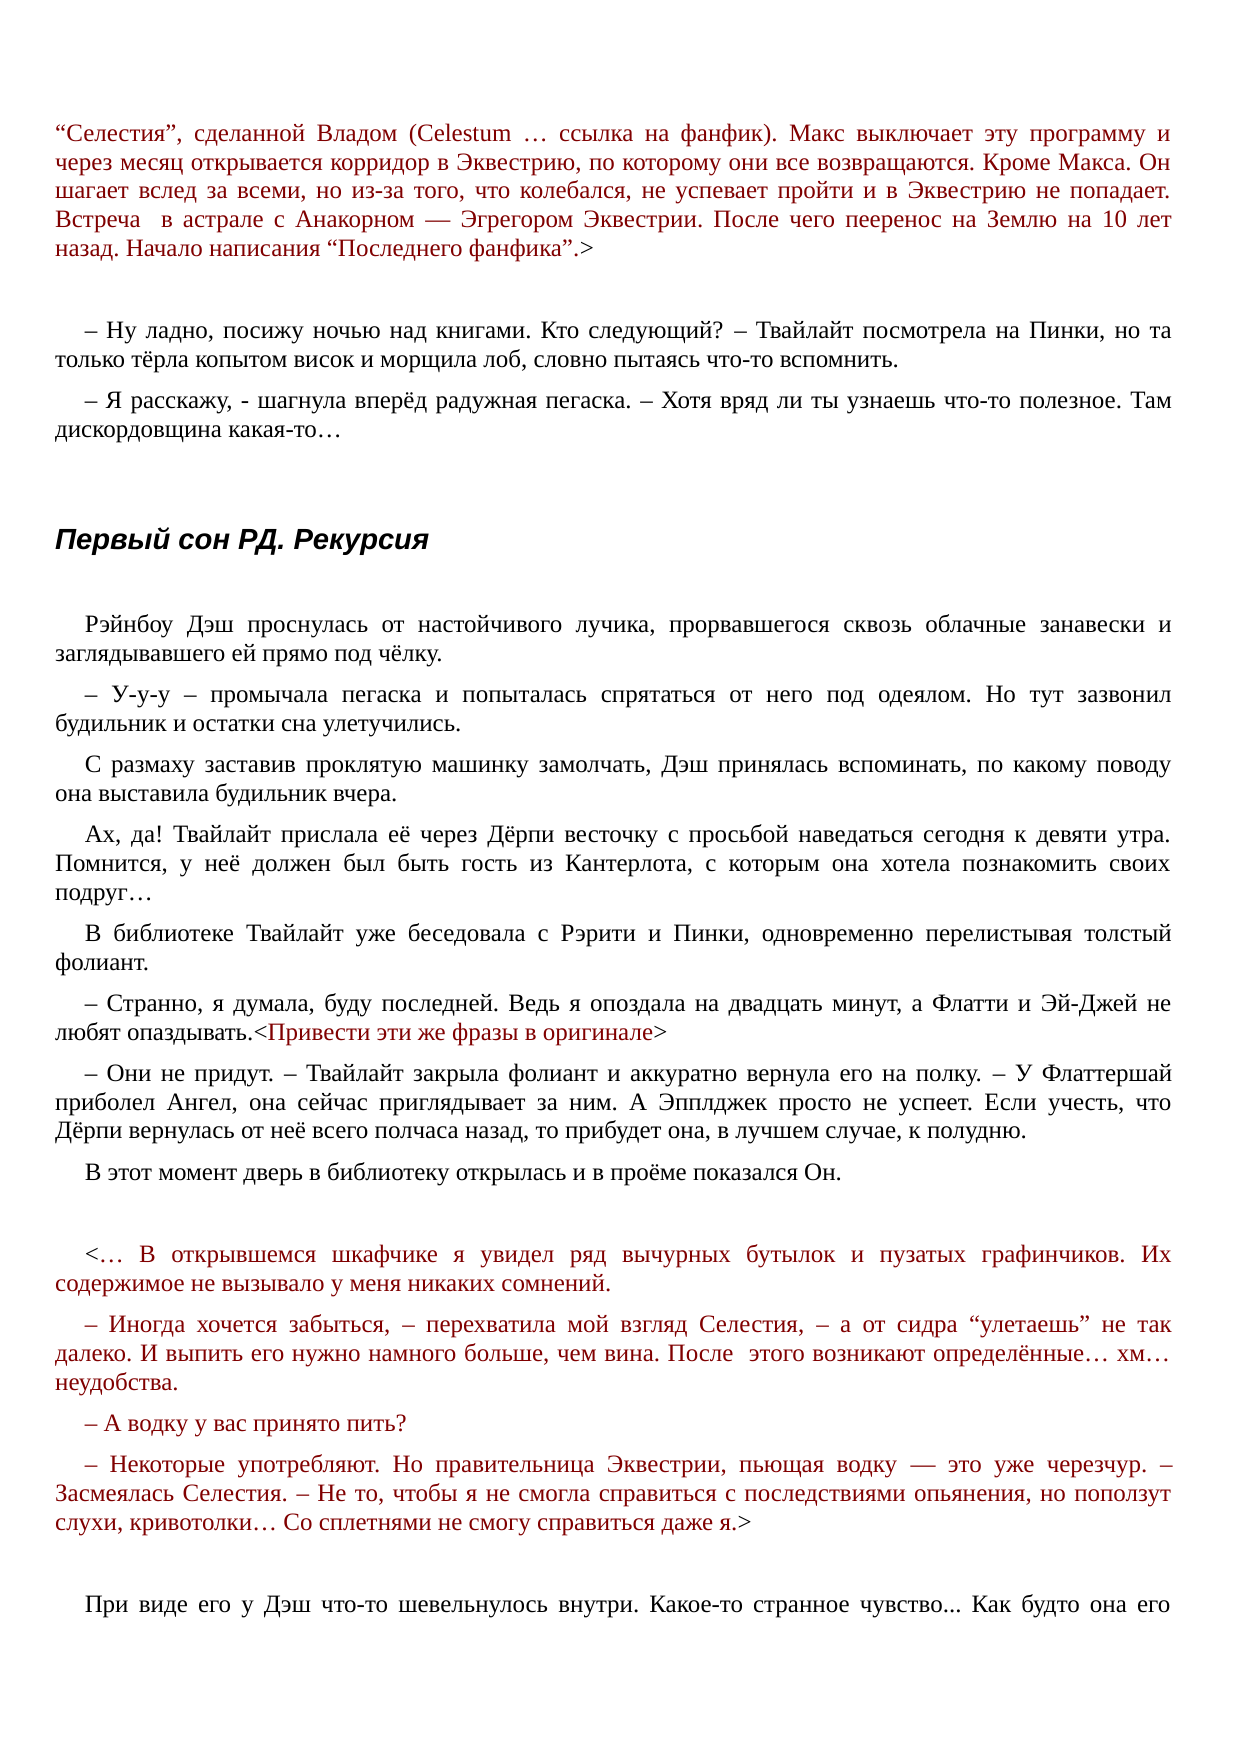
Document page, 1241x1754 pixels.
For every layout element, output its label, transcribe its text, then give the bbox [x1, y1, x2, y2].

text – Некоторые употребляют. Но правительница Эквестрии, пьющая водку — это уже черезчур. – Засмеялась Селестия. – Не то, чтобы я не смогла справиться с последствиями опьянения, но поползут слухи, кривотолки… Со сплетнями не смогу справиться даже я.> [55, 1449, 1172, 1535]
text – А водку у вас принято пить? [55, 1408, 1172, 1437]
subtitle Первый сон РД. Рекурсия [55, 522, 1172, 555]
text “Селестия”, сделанной Владом (Celestum … ссылка на фанфик). Макс выключает эту программу и через месяц открывается корридор в Эквестрию, по которому они все возвращаются. Кроме Макса. Он шагает вслед за всеми, но из-за того, что колебался, не успевает пройти и в Эквестрию не попадает. Встреча в астрале с Анакорном — Эгрегором Эквестрии. После чего пееренос на Землю на 10 лет назад. Начало написания “Последнего фанфика”.> [55, 118, 1172, 262]
text – У-у-у – промычала пегаска и попыталась спрятаться от него под одеялом. Но тут зазвонил будильник и остатки сна улетучились. [55, 679, 1172, 737]
text – Они не придут. – Твайлайт закрыла фолиант и аккуратно вернула его на полку. – У Флаттершай приболел Ангел, она сейчас приглядывает за ним. А Эпплджек просто не успеет. Если учесть, что Дёрпи вернулась от неё всего полчаса назад, то прибудет она, в лучшем случае, к полудню. [55, 1058, 1172, 1144]
text Рэйнбоу Дэш проснулась от настойчивого лучика, прорвавшегося сквозь облачные занавески и заглядывавшего ей прямо под чёлку. [55, 609, 1172, 667]
text <… В открывшемся шкафчике я увидел ряд вычурных бутылок и пузатых графинчиков. Их содержимое не вызывало у меня никаких сомнений. [55, 1239, 1172, 1297]
text В этот момент дверь в библиотеку открылась и в проёме показался Он. [55, 1157, 1172, 1185]
text – Я расскажу, - шагнула вперёд радужная пегаска. – Хотя вряд ли ты узнаешь что-то полезное. Там дискордовщина какая-то… [55, 386, 1172, 443]
text С размаху заставив проклятую машинку замолчать, Дэш принялась вспоминать, по какому поводу она выставила будильник вчера. [55, 749, 1172, 807]
text Ах, да! Твайлайт прислала её через Дёрпи весточку с просьбой наведаться сегодня к девяти утра. Помнится, у неё должен был быть гость из Кантерлота, с которым она хотела познакомить своих подруг… [55, 819, 1172, 905]
text – Ну ладно, посижу ночью над книгами. Кто следующий? – Твайлайт посмотрела на Пинки, но та только тёрла копытом висок и морщила лоб, словно пытаясь что-то вспомнить. [55, 316, 1172, 373]
text При виде его у Дэш что-то шевельнулось внутри. Какое-то странное чувство... Как будто она его [55, 1589, 1172, 1618]
text – Иногда хочется забыться, – перехватила мой взгляд Селестия, – а от сидра “улетаешь” не так далеко. И выпить его нужно намного больше, чем вина. После этого возникают определённые… хм… неудобства. [55, 1309, 1172, 1395]
text В библиотеке Твайлайт уже беседовала с Рэрити и Пинки, одновременно перелистывая толстый фолиант. [55, 918, 1172, 975]
text – Странно, я думала, буду последней. Ведь я опоздала на двадцать минут, а Флатти и Эй-Джей не любят опаздывать.<Привести эти же фразы в оригинале> [55, 988, 1172, 1045]
